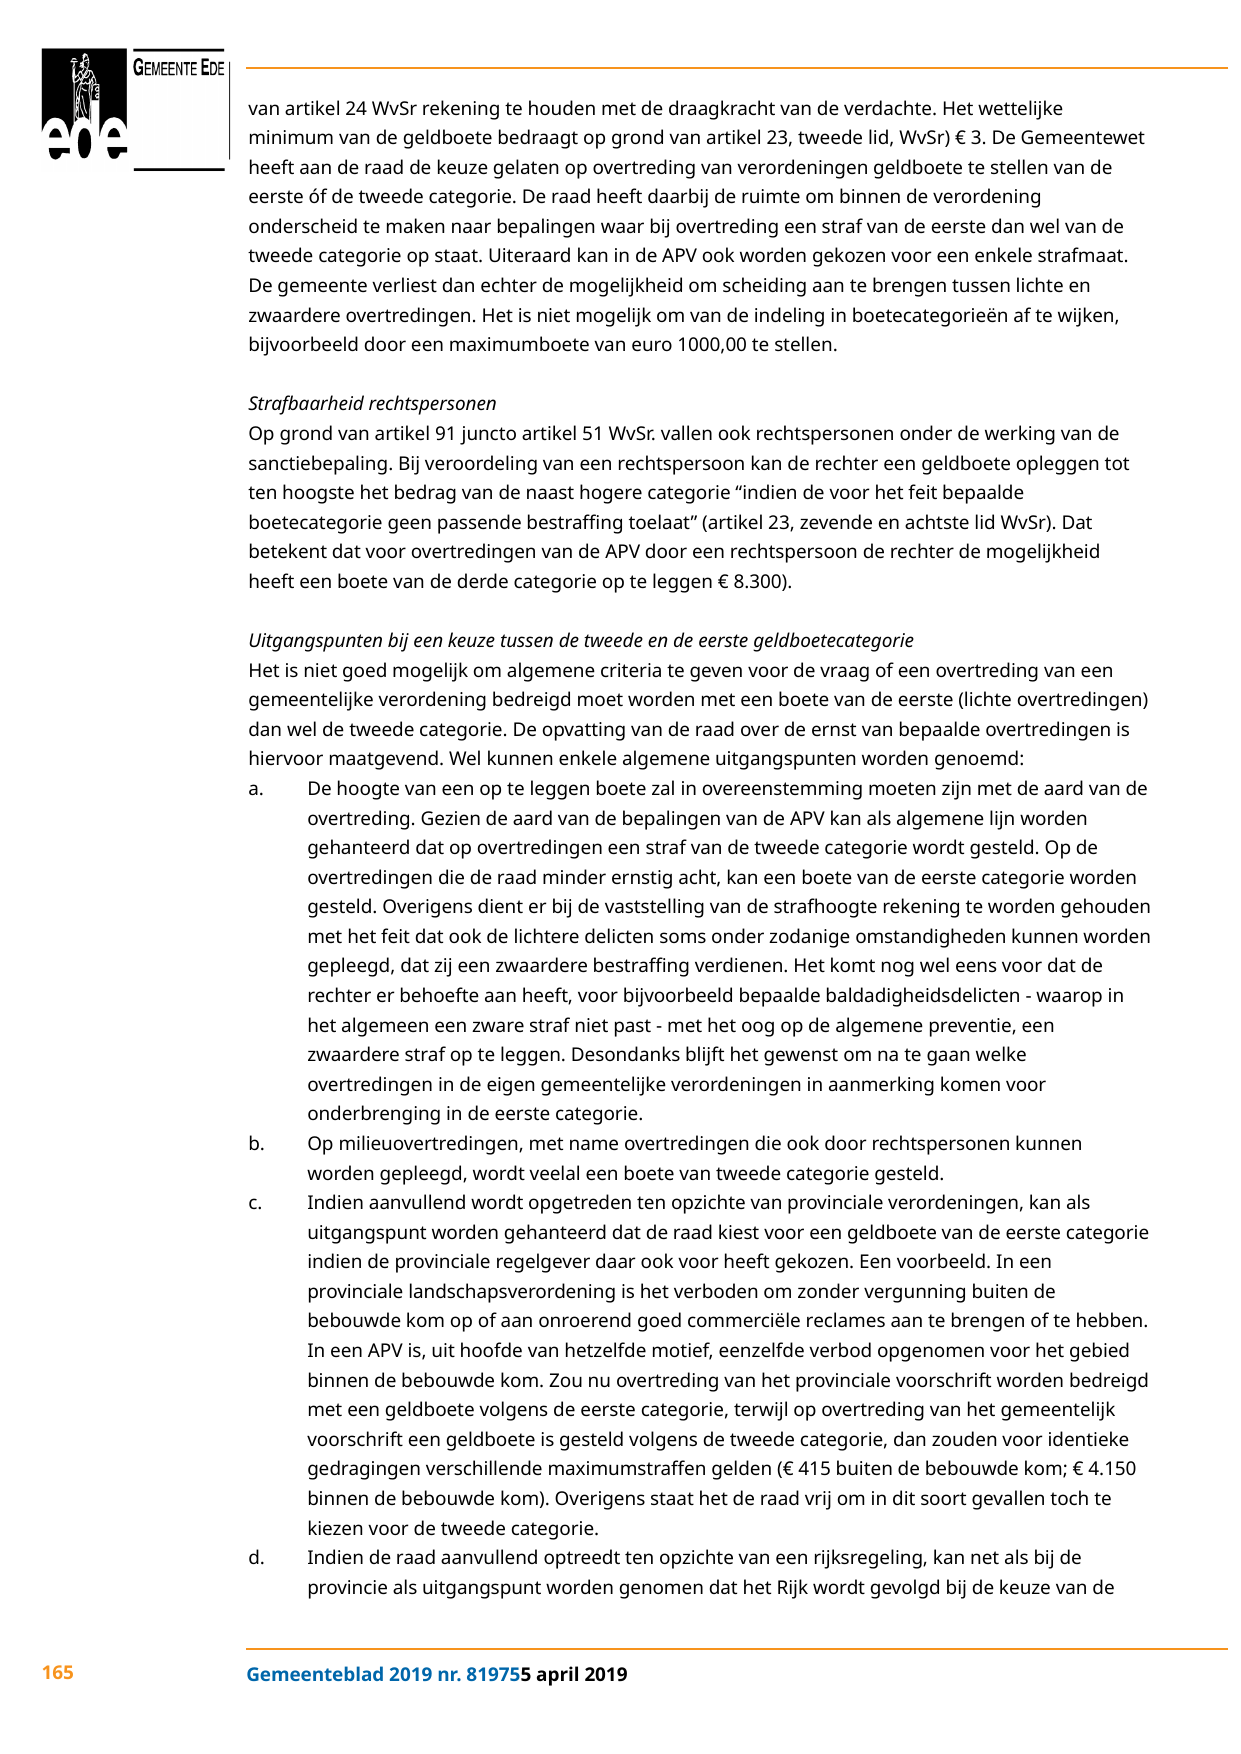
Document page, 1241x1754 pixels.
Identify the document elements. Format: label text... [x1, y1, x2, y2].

list Indien aanvullend wordt opgetreden ten opzichte van provinciale verordeningen, kan als uitgangspunt worden gehanteerd dat de raad kiest voor een geldboete van de eerste categorie indien de provinciale regelgever daar ook voor heeft gekozen. Een voorbeeld. In een provinciale landschapsverordening is het verboden om zonder vergunning buiten de bebouwde kom op of aan onroerend goed commerciële reclames aan te brengen of te hebben. In een APV is, uit hoofde van hetzelfde motief, eenzelfde verbod opgenomen voor het gebied binnen de bebouwde kom. Zou nu overtreding van het provinciale voorschrift worden bedreigd met een geldboete volgens de eerste categorie, terwijl op overtreding van het gemeentelijk voorschrift een geldboete is gesteld volgens de tweede categorie, dan zouden voor identieke gedragingen verschillende maximumstraffen gelden (€ 415 buiten de bebouwde kom; € 4.150 binnen de bebouwde kom). Overigens staat het de raad vrij om in dit soort gevallen toch te kiezen voor de tweede categorie. [248, 1189, 1152, 1541]
text Strafbaarheid rechtspersonen [248, 391, 1152, 416]
text Op grond van artikel 91 juncto artikel 51 WvSr. vallen ook rechtspersonen onder de werking van de sanctiebepaling. Bij veroordeling van een rechtspersoon kan de rechter een geldboete opleggen tot ten hoogste het bedrag van de naast hogere categorie “indien de voor het feit bepaalde boetecategorie geen passende bestraffing toelaat” (artikel 23, zevende en achtste lid WvSr). Dat betekent dat voor overtredingen van de APV door een rechtspersoon de rechter de mogelijkheid heeft een boete van de derde categorie op te leggen € 8.300). [248, 420, 1152, 594]
list Indien de raad aanvullend optreedt ten opzichte van een rijksregeling, kan net als bij de provincie als uitgangspunt worden genomen dat het Rijk wordt gevolgd bij de keuze van de [248, 1544, 1152, 1600]
list De hoogte van een op te leggen boete zal in overeenstemming moeten zijn met de aard van de overtreding. Gezien de aard van de bepalingen van de APV kan als algemene lijn worden gehanteerd dat op overtredingen een straf van de tweede categorie wordt gesteld. Op de overtredingen die de raad minder ernstig acht, kan een boete van de eerste categorie worden gesteld. Overigens dient er bij de vaststelling van de strafhoogte rekening te worden gehouden met het feit dat ook de lichtere delicten soms onder zodanige omstandigheden kunnen worden gepleegd, dat zij een zwaardere bestraffing verdienen. Het komt nog wel eens voor dat de rechter er behoefte aan heeft, voor bijvoorbeeld bepaalde baldadigheidsdelicten - waarop in het algemeen een zware straf niet past - met het oog op de algemene preventie, een zwaardere straf op te leggen. Desondanks blijft het gewenst om na te gaan welke overtredingen in de eigen gemeentelijke verordeningen in aanmerking komen voor onderbrenging in de eerste categorie. [248, 775, 1152, 1126]
text van artikel 24 WvSr rekening te houden met de draagkracht van de verdachte. Het wettelijke minimum van de geldboete bedraagt op grond van artikel 23, tweede lid, WvSr) € 3. De Gemeentewet heeft aan de raad de keuze gelaten op overtreding van verordeningen geldboete te stellen van de eerste óf de tweede categorie. De raad heeft daarbij de ruimte om binnen de verordening onderscheid te maken naar bepalingen waar bij overtreding een straf van de eerste dan wel van de tweede categorie op staat. Uiteraard kan in de APV ook worden gekozen voor een enkele strafmaat. De gemeente verliest dan echter de mogelijkheid om scheiding aan te brengen tussen lichte en zwaardere overtredingen. Het is niet mogelijk om van de indeling in boetecategorieën af te wijken, bijvoorbeeld door een maximumboete van euro 1000,00 te stellen. [248, 95, 1152, 357]
picture [41, 47, 231, 172]
list Op milieuovertredingen, met name overtredingen die ook door rechtspersonen kunnen worden gepleegd, wordt veelal een boete van tweede categorie gesteld. [248, 1130, 1152, 1186]
text Het is niet goed mogelijk om algemene criteria te geven voor de vraag of een overtreding van een gemeentelijke verordening bedreigd moet worden met een boete van de eerste (lichte overtredingen) dan wel de tweede categorie. De opvatting van de raad over de ernst van bepaalde overtredingen is hiervoor maatgevend. Wel kunnen enkele algemene uitgangspunten worden genoemd: [248, 657, 1152, 771]
text Uitgangspunten bij een keuze tussen de tweede en de eerste geldboetecategorie [248, 627, 1152, 653]
